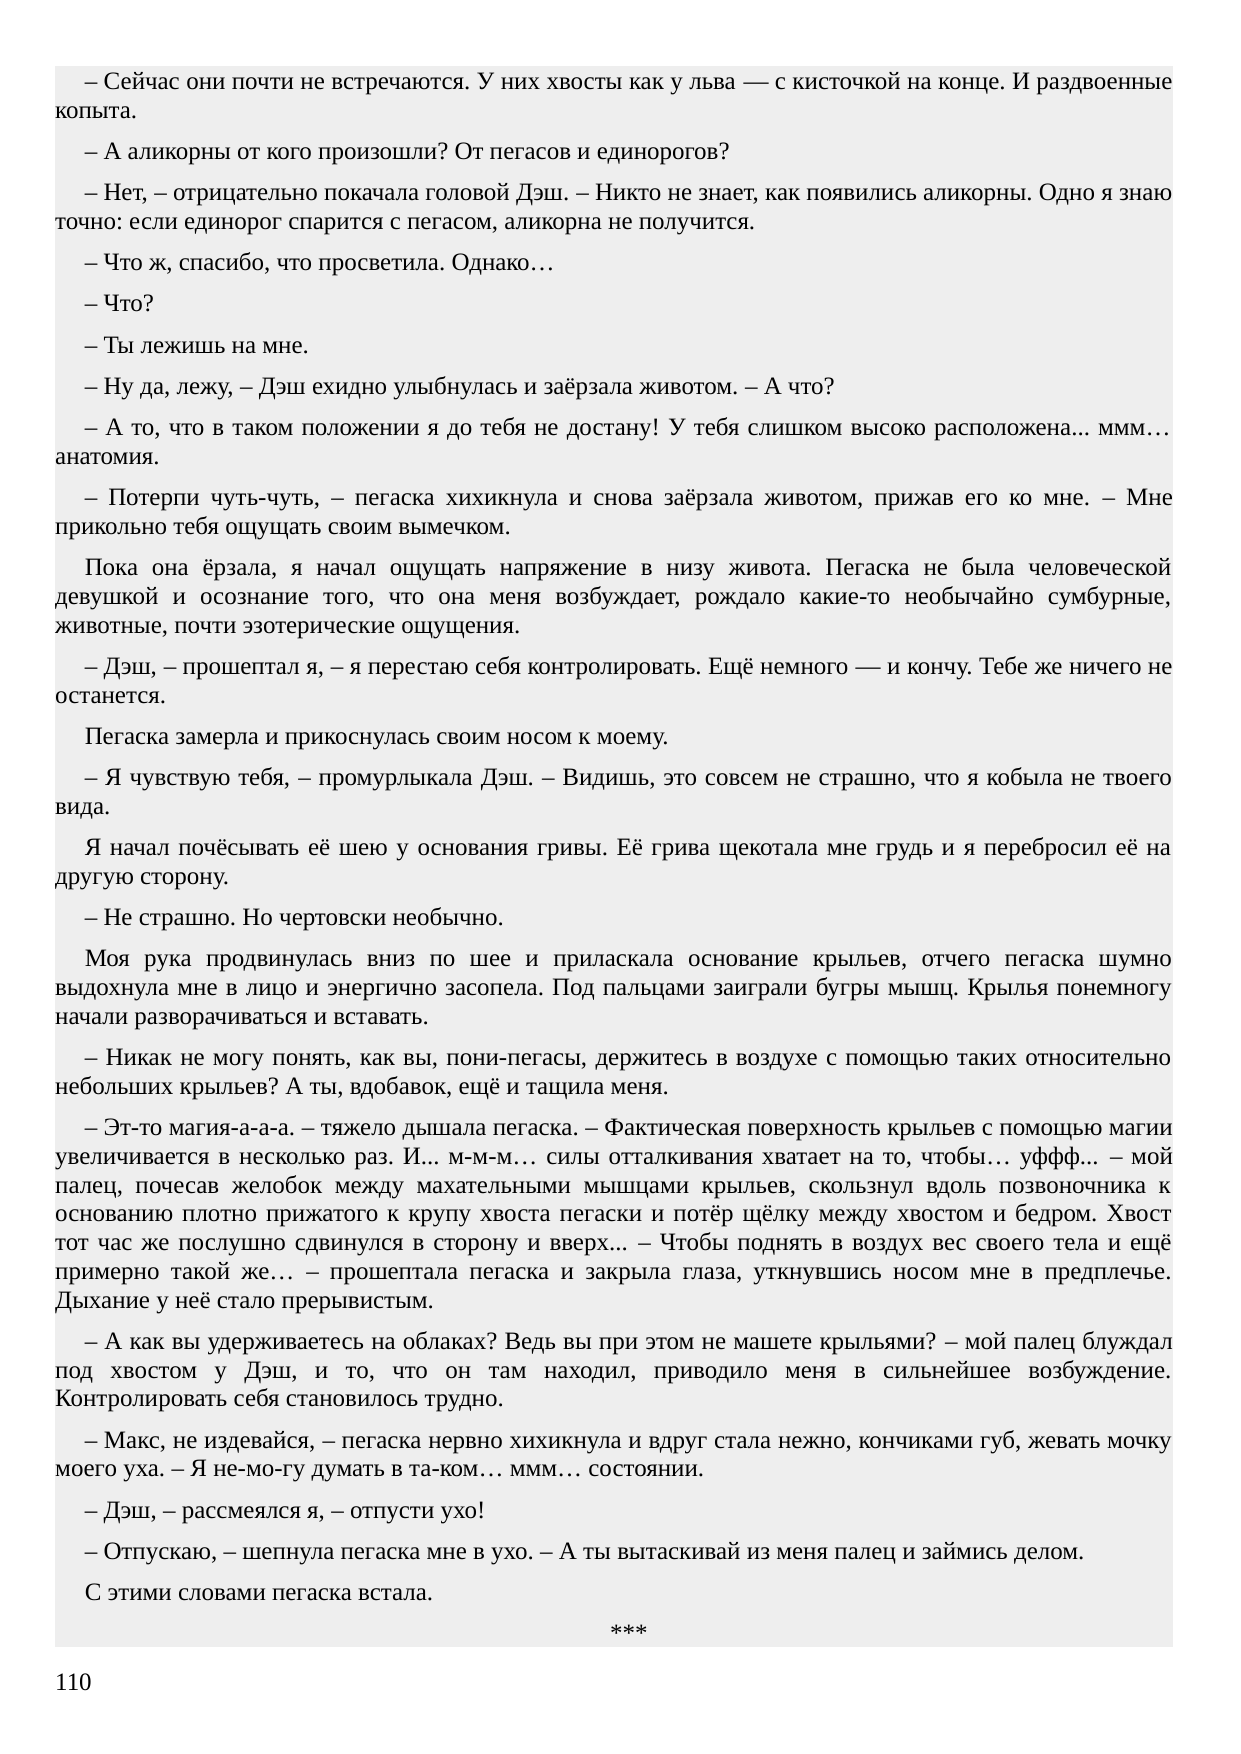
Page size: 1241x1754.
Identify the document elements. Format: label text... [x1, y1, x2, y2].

text – Отпускаю, – шепнула пегаска мне в ухо. – А ты вытаскивай из меня палец и займись делом. [55, 1536, 1173, 1565]
text – Ну да, лежу, – Дэш ехидно улыбнулась и заёрзала животом. – А что? [55, 371, 1173, 400]
text – Что ж, спасибо, что просветила. Однако… [55, 247, 1173, 276]
text – Макс, не издевайся, – пегаска нервно хихикнула и вдруг стала нежно, кончиками губ, жевать мочку моего уха. – Я не-мо-гу думать в та-ком… ммм… состоянии. [55, 1425, 1173, 1482]
text – Не страшно. Но чертовски необычно. [55, 902, 1173, 931]
text – Сейчас они почти не встречаются. У них хвосты как у льва — с кисточкой на конце. И раздвоенные копыта. [55, 66, 1173, 123]
text Моя рука продвинулась вниз по шее и приласкала основание крыльев, отчего пегаска шумно выдохнула мне в лицо и энергично засопела. Под пальцами заиграли бугры мышц. Крылья понемногу начали разворачиваться и вставать. [55, 943, 1173, 1030]
text – Никак не могу понять, как вы, пони-пегасы, держитесь в воздухе с помощью таких относительно небольших крыльев? А ты, вдобавок, ещё и тащила меня. [55, 1042, 1173, 1100]
text Я начал почёсывать её шею у основания гривы. Её грива щекотала мне грудь и я перебросил её на другую сторону. [55, 832, 1173, 890]
text – А то, что в таком положении я до тебя не достану! У тебя слишком высоко расположена... ммм… анатомия. [55, 412, 1173, 470]
text – Потерпи чуть-чуть, – пегаска хихикнула и снова заёрзала животом, прижав его ко мне. – Мне прикольно тебя ощущать своим вымечком. [55, 482, 1173, 540]
text – А аликорны от кого произошли? От пегасов и единорогов? [55, 136, 1173, 165]
text Пока она ёрзала, я начал ощущать напряжение в низу живота. Пегаска не была человеческой девушкой и осознание того, что она меня возбуждает, рождало какие-то необычайно сумбурные, животные, почти эзотерические ощущения. [55, 552, 1173, 638]
text – Я чувствую тебя, – промурлыкала Дэш. – Видишь, это совсем не страшно, что я кобыла не твоего вида. [55, 762, 1173, 820]
text – Что? [55, 288, 1173, 317]
text – Дэш, – прошептал я, – я перестаю себя контролировать. Ещё немного — и кончу. Тебе же ничего не останется. [55, 651, 1173, 708]
text – Эт-то магия-а-а-а. – тяжело дышала пегаска. – Фактическая поверхность крыльев с помощью магии увеличивается в несколько раз. И... м-м-м… силы отталкивания хватает на то, чтобы… уффф... – мой палец, почесав желобок между махательными мышцами крыльев, скользнул вдоль позвоночника к основанию плотно прижатого к крупу хвоста пегаски и потёр щёлку между хвостом и бедром. Хвост тот час же послушно сдвинулся в сторону и вверх... – Чтобы поднять в воздух вес своего тела и ещё примерно такой же… – прошептала пегаска и закрыла глаза, уткнувшись носом мне в предплечье. Дыхание у неё стало прерывистым. [55, 1112, 1173, 1313]
text – Дэш, – рассмеялся я, – отпусти ухо! [55, 1495, 1173, 1523]
text – Ты лежишь на мне. [55, 330, 1173, 358]
text С этими словами пегаска встала. [55, 1577, 1173, 1606]
text Пегаска замерла и прикоснулась своим носом к моему. [55, 721, 1173, 750]
text – А как вы удерживаетесь на облаках? Ведь вы при этом не машете крыльями? – мой палец блуждал под хвостом у Дэш, и то, что он там находил, приводило меня в сильнейшее возбуждение. Контролировать себя становилось трудно. [55, 1326, 1173, 1412]
text *** [55, 1618, 1173, 1647]
text – Нет, – отрицательно покачала головой Дэш. – Никто не знает, как появились аликорны. Одно я знаю точно: если единорог спарится с пегасом, аликорна не получится. [55, 177, 1173, 235]
